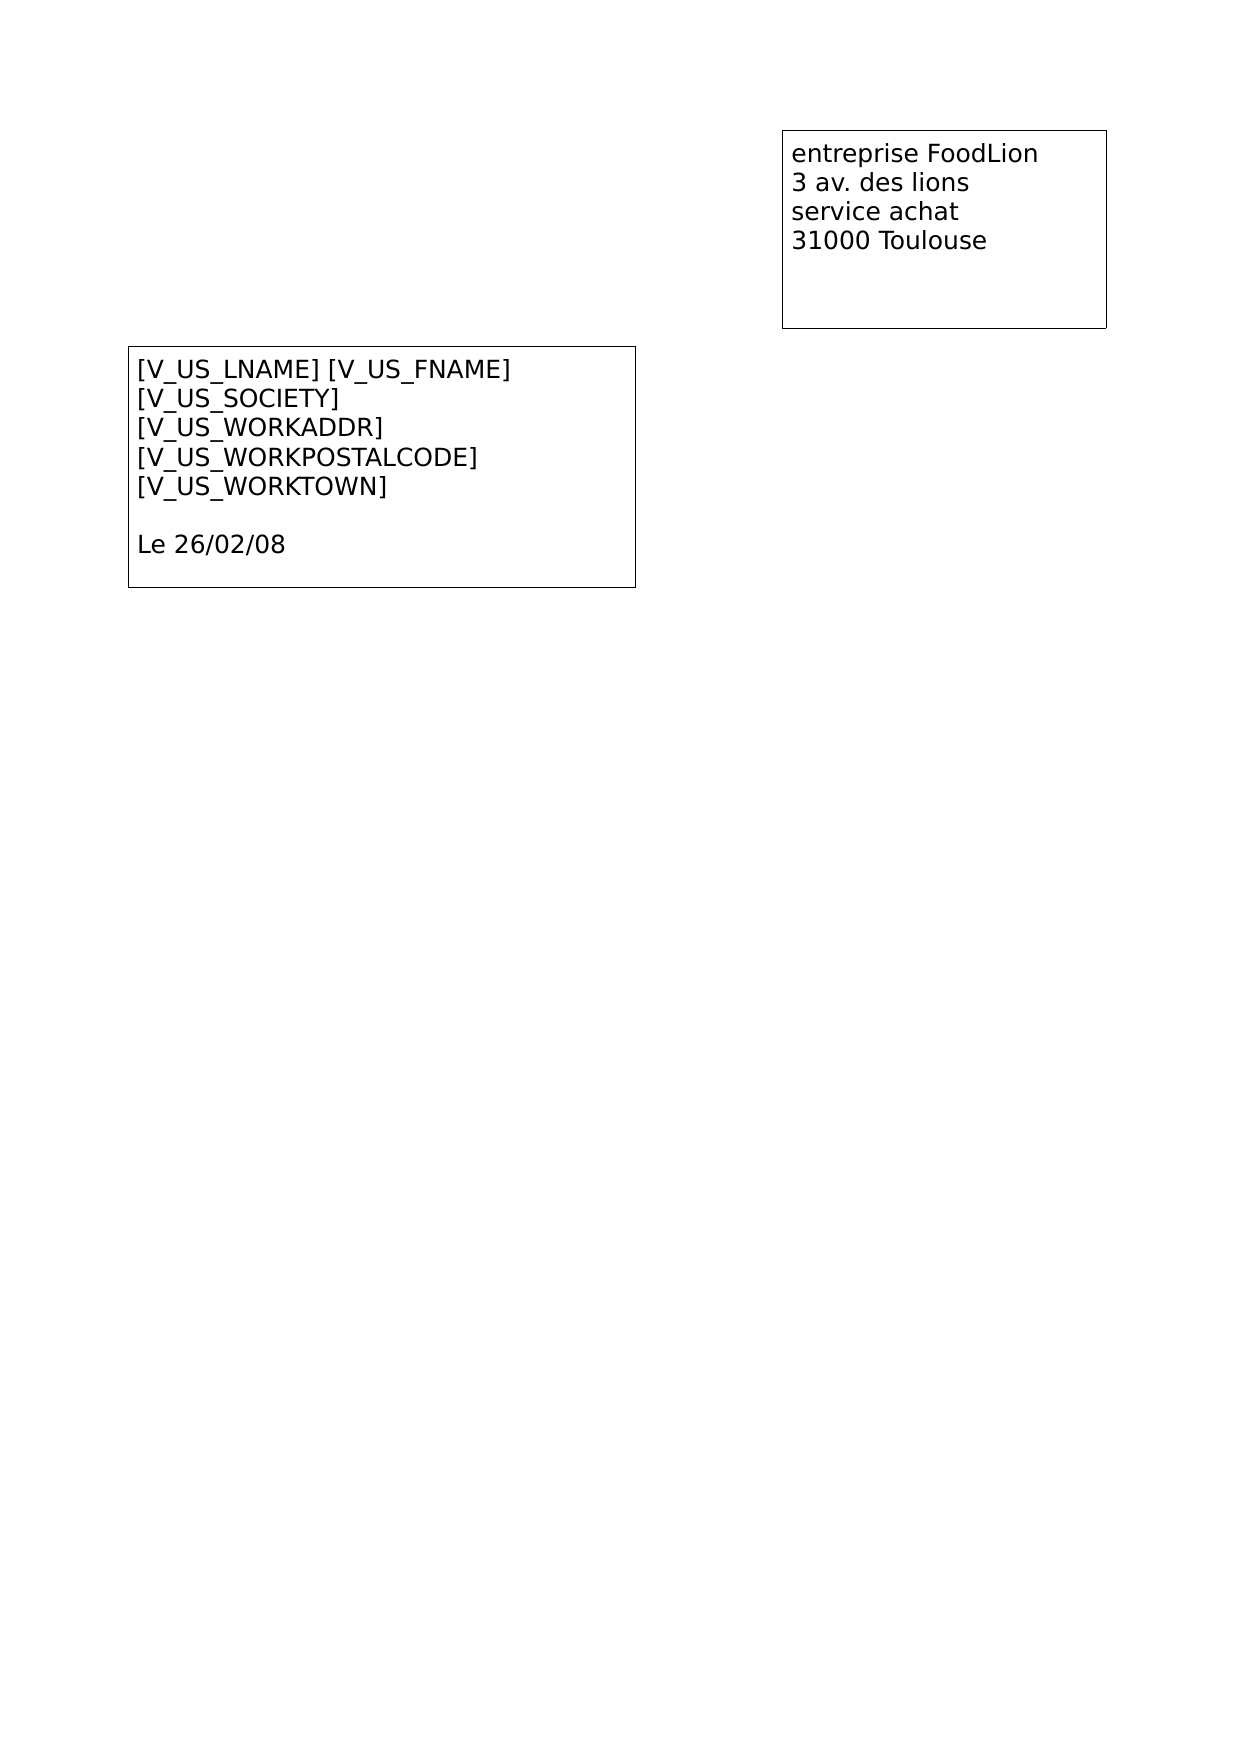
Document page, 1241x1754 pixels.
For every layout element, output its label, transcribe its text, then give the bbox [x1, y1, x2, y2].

text 31000 Toulouse [791, 226, 1097, 256]
text [V_US_SOCIETY] [137, 384, 627, 414]
text 3 av. des lions [791, 168, 1097, 197]
text Le 26/02/08 [137, 530, 627, 559]
text [V_US_LNAME] [V_US_FNAME] [137, 355, 627, 384]
text service achat [791, 197, 1097, 226]
text entreprise FoodLion [791, 139, 1097, 168]
text [V_US_WORKADDR] [V_US_WORKPOSTALCODE] [V_US_WORKTOWN] [137, 414, 627, 501]
